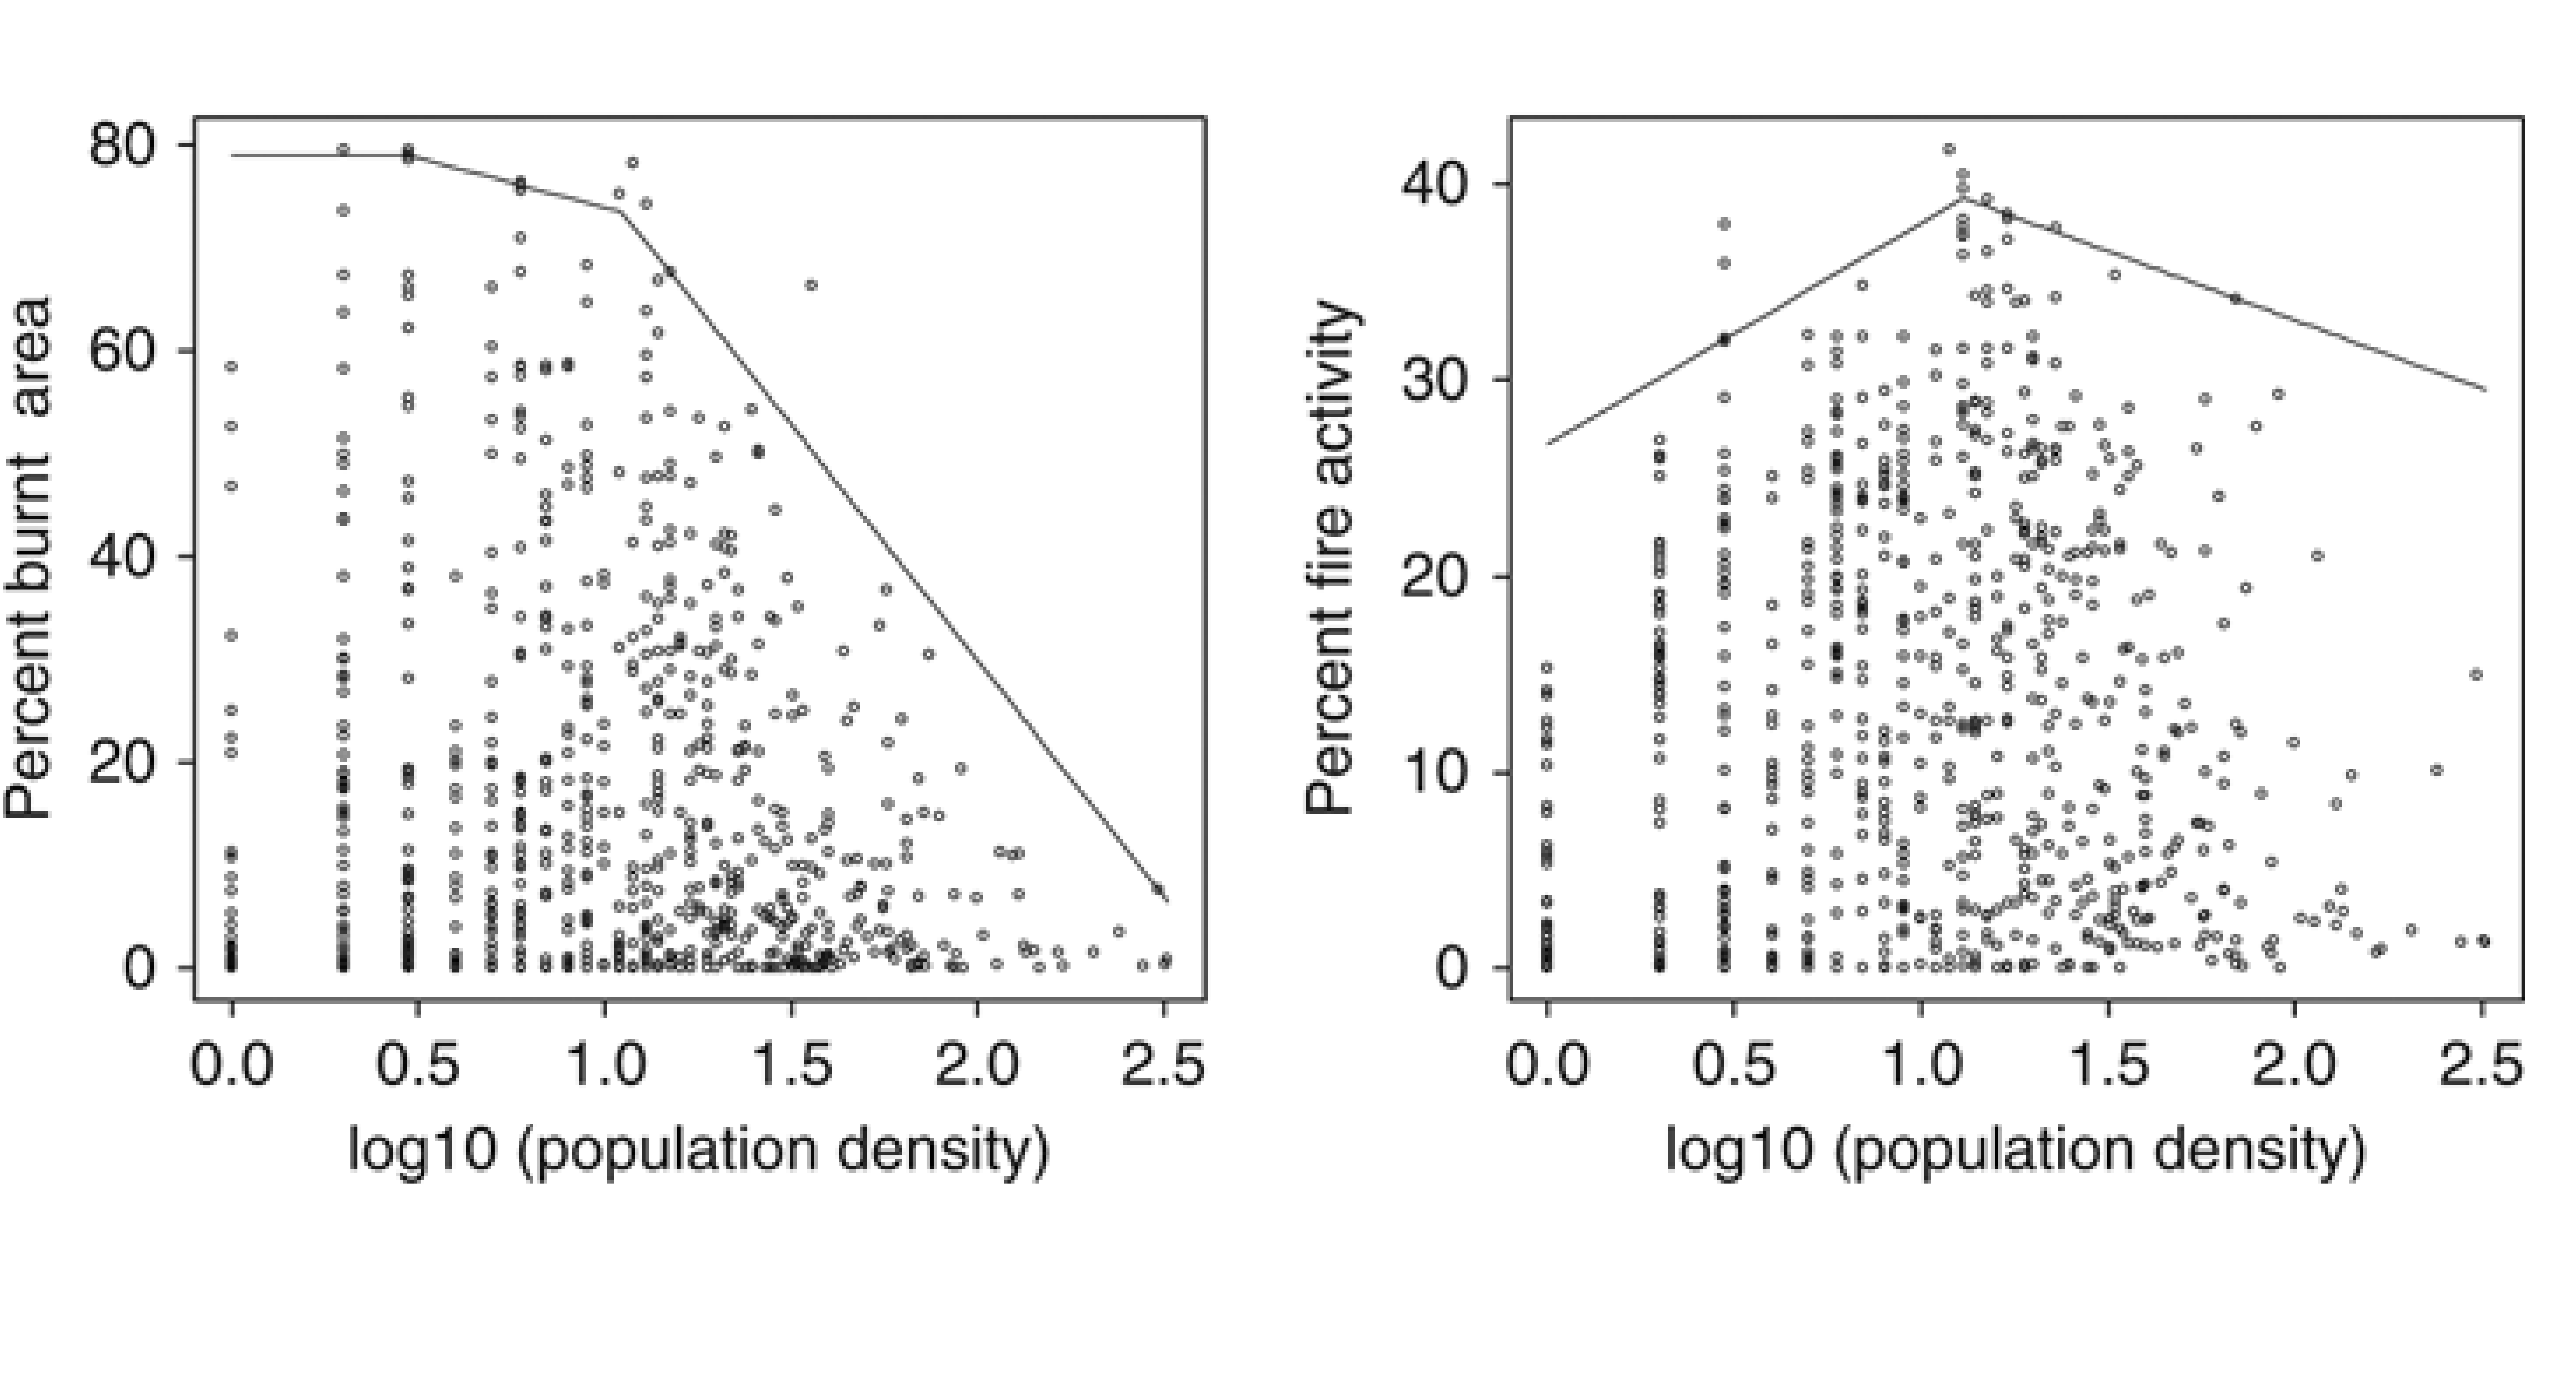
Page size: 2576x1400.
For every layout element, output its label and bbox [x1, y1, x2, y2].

picture [0, 112, 2525, 1184]
